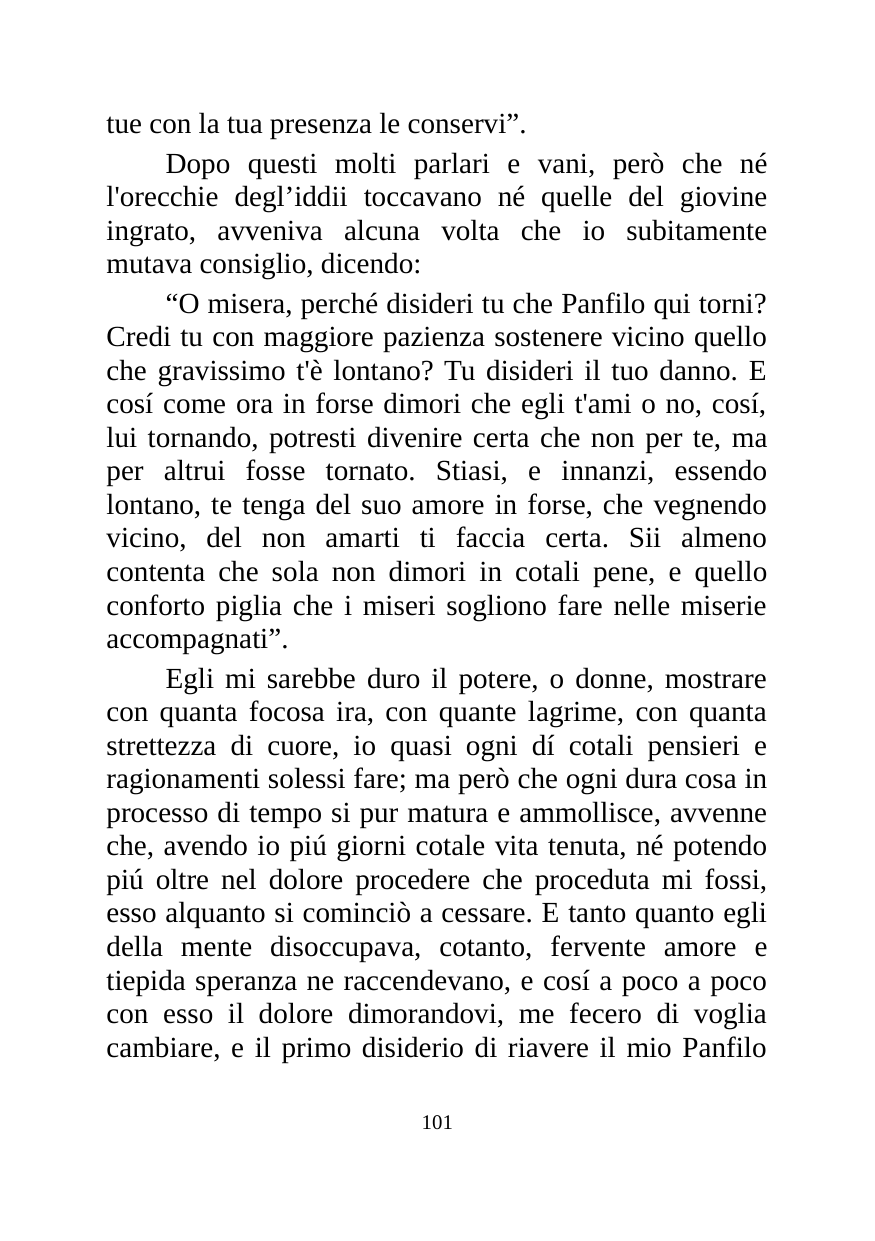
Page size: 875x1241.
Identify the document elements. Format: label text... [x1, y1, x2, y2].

text tue con la tua presenza le conservi”. [106, 106, 768, 140]
text Dopo questi molti parlari e vani, però che né l'orecchie degl’iddii toccavano né quelle del giovine ingrato, avveniva alcuna volta che io subitamente mutava consiglio, dicendo: [106, 146, 768, 280]
text Egli mi sarebbe duro il potere, o donne, mostrare con quanta focosa ira, con quante lagrime, con quanta strettezza di cuore, io quasi ogni dí cotali pensieri e ragionamenti solessi fare; ma però che ogni dura cosa in processo di tempo si pur matura e ammollisce, avvenne che, avendo io piú giorni cotale vita tenuta, né potendo piú oltre nel dolore procedere che proceduta mi fossi, esso alquanto si cominciò a cessare. E tanto quanto egli della mente disoccupava, cotanto, fervente amore e tiepida speranza ne raccendevano, e cosí a poco a poco con esso il dolore dimorandovi, me fecero di voglia cambiare, e il primo disiderio di riavere il mio Panfilo [106, 661, 768, 1063]
text “O misera, perché disideri tu che Panfilo qui torni? Credi tu con maggiore pazienza sostenere vicino quello che gravissimo t'è lontano? Tu disideri il tuo danno. E cosí come ora in forse dimori che egli t'ami o no, cosí, lui tornando, potresti divenire certa che non per te, ma per altrui fosse tornato. Stiasi, e innanzi, essendo lontano, te tenga del suo amore in forse, che vegnendo vicino, del non amarti ti faccia certa. Sii almeno contenta che sola non dimori in cotali pene, e quello conforto piglia che i miseri sogliono fare nelle miserie accompagnati”. [106, 286, 768, 655]
